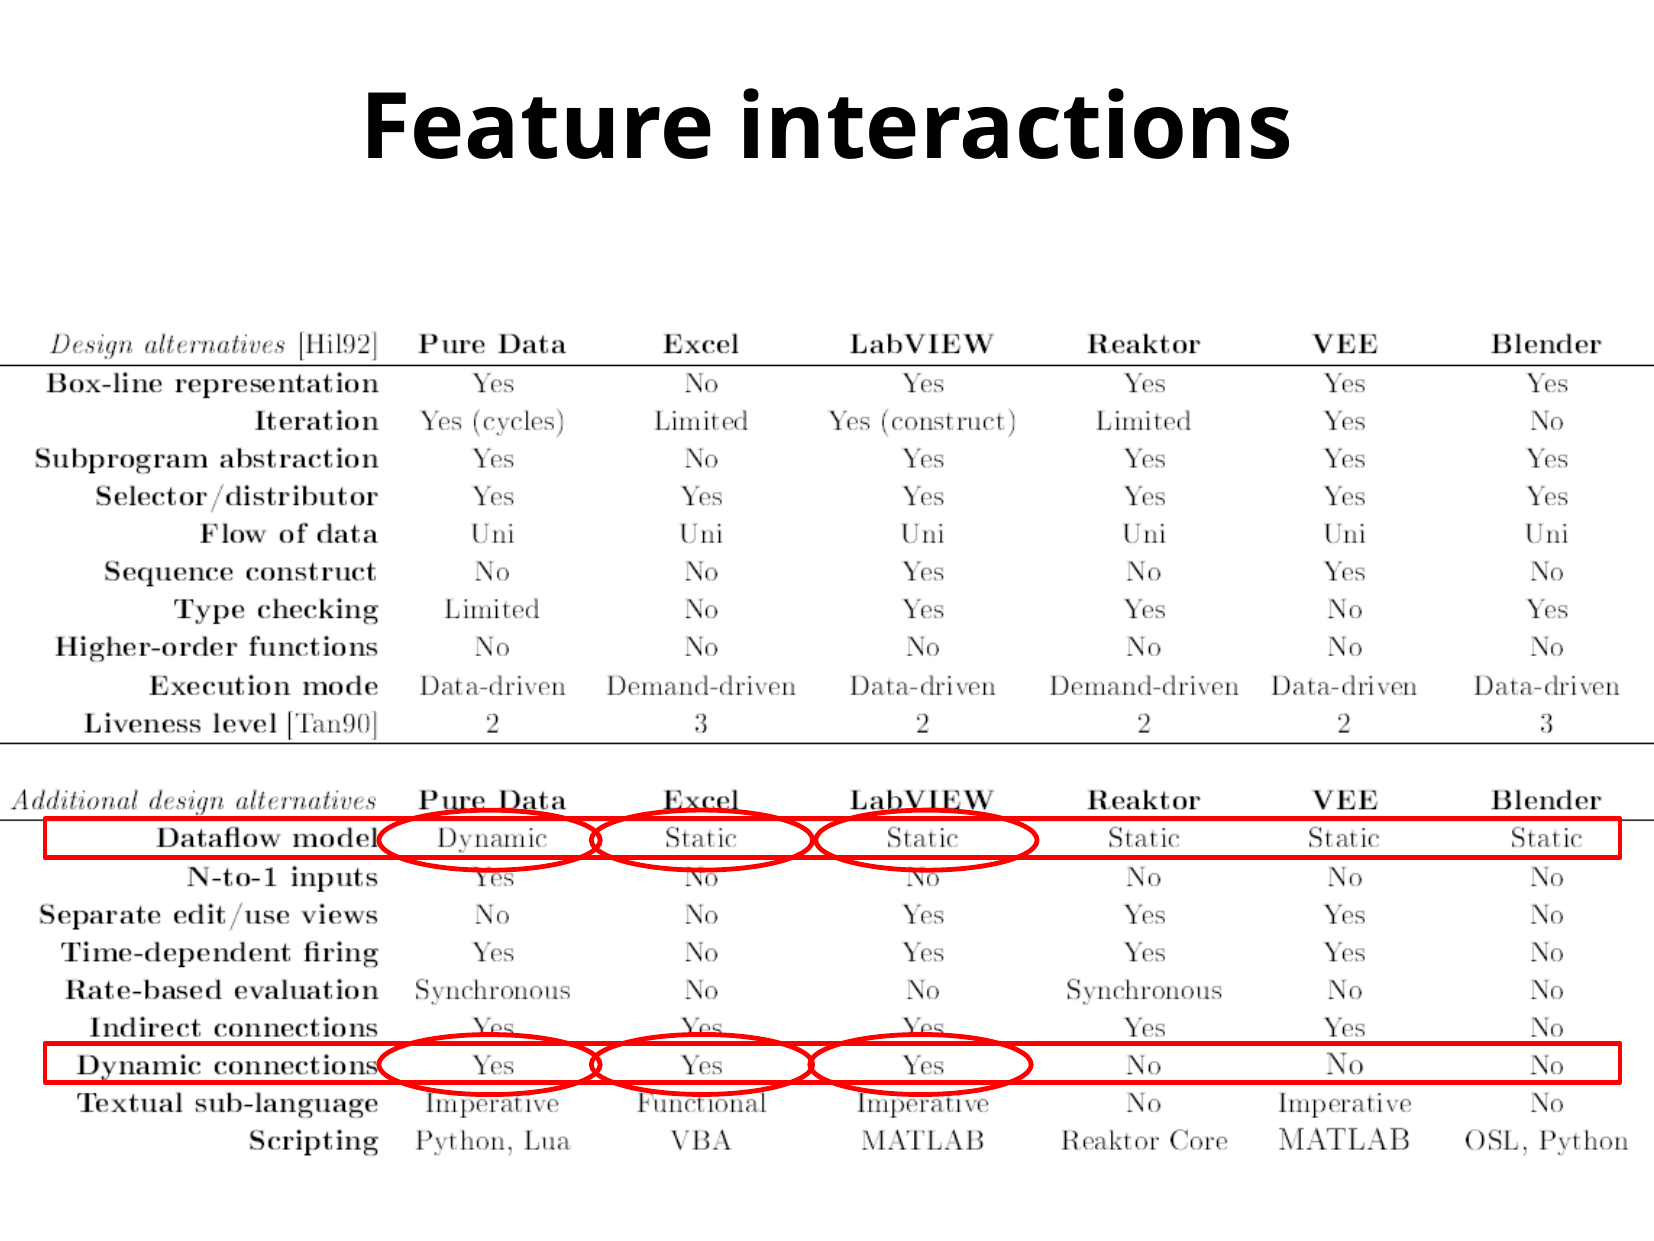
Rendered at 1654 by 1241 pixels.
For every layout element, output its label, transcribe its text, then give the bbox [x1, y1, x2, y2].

title Feature interactions [82, 19, 1571, 227]
picture [0, 315, 1654, 1164]
